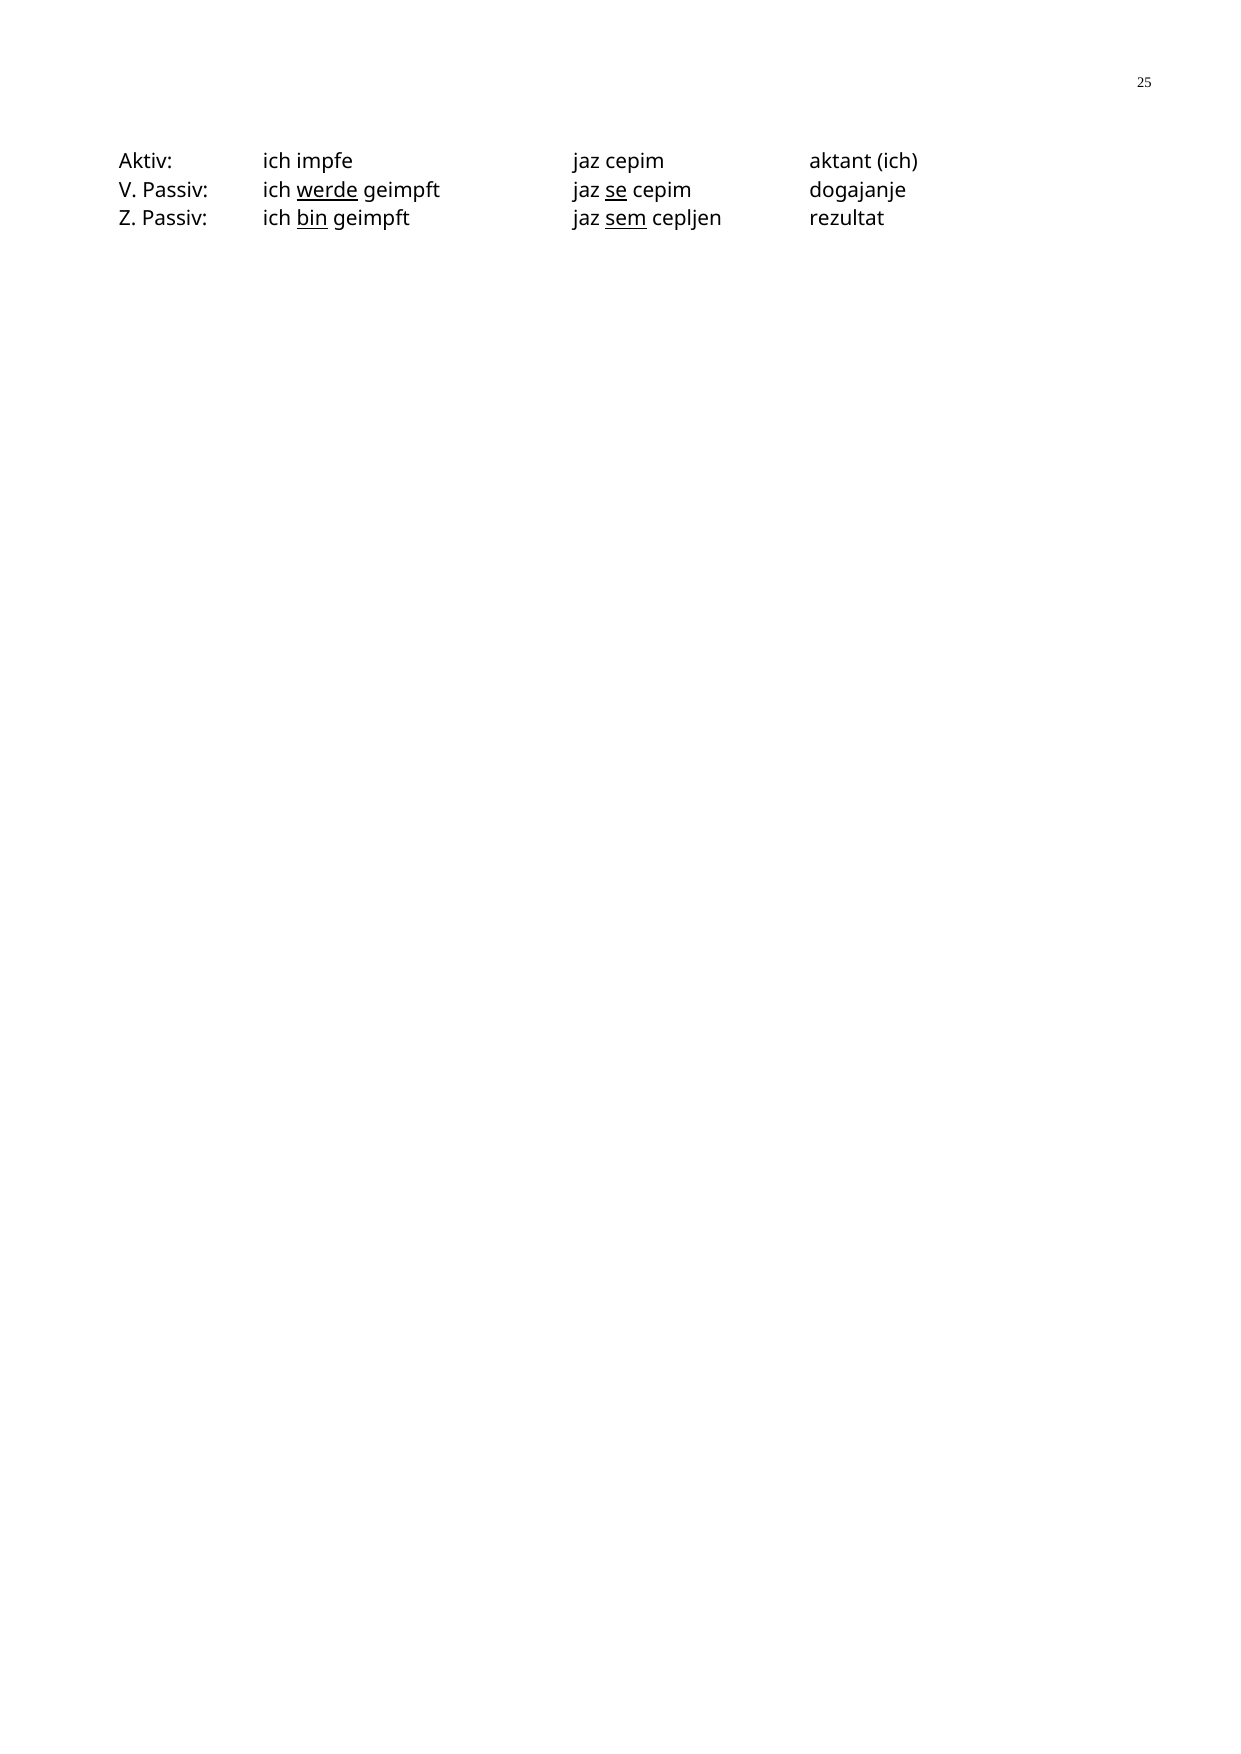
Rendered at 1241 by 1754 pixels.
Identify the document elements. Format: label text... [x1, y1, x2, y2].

table_cell V. Passiv: [108, 175, 251, 203]
table_cell [251, 118, 562, 147]
table_cell jaz sem cepljen [562, 204, 798, 232]
table_cell ich impfe [251, 147, 562, 175]
table_cell [798, 118, 1093, 147]
table_cell ich bin geimpft [251, 204, 562, 232]
table_cell [108, 118, 251, 147]
table_cell jaz se cepim [562, 175, 798, 203]
table_cell aktant (ich) [798, 147, 1093, 175]
table_cell [562, 118, 798, 147]
table_cell Aktiv: [108, 147, 251, 175]
table_cell ich werde geimpft [251, 175, 562, 203]
table_cell dogajanje [798, 175, 1093, 203]
table_cell Z. Passiv: [108, 204, 251, 232]
table_cell rezultat [798, 204, 1093, 232]
table_cell jaz cepim [562, 147, 798, 175]
